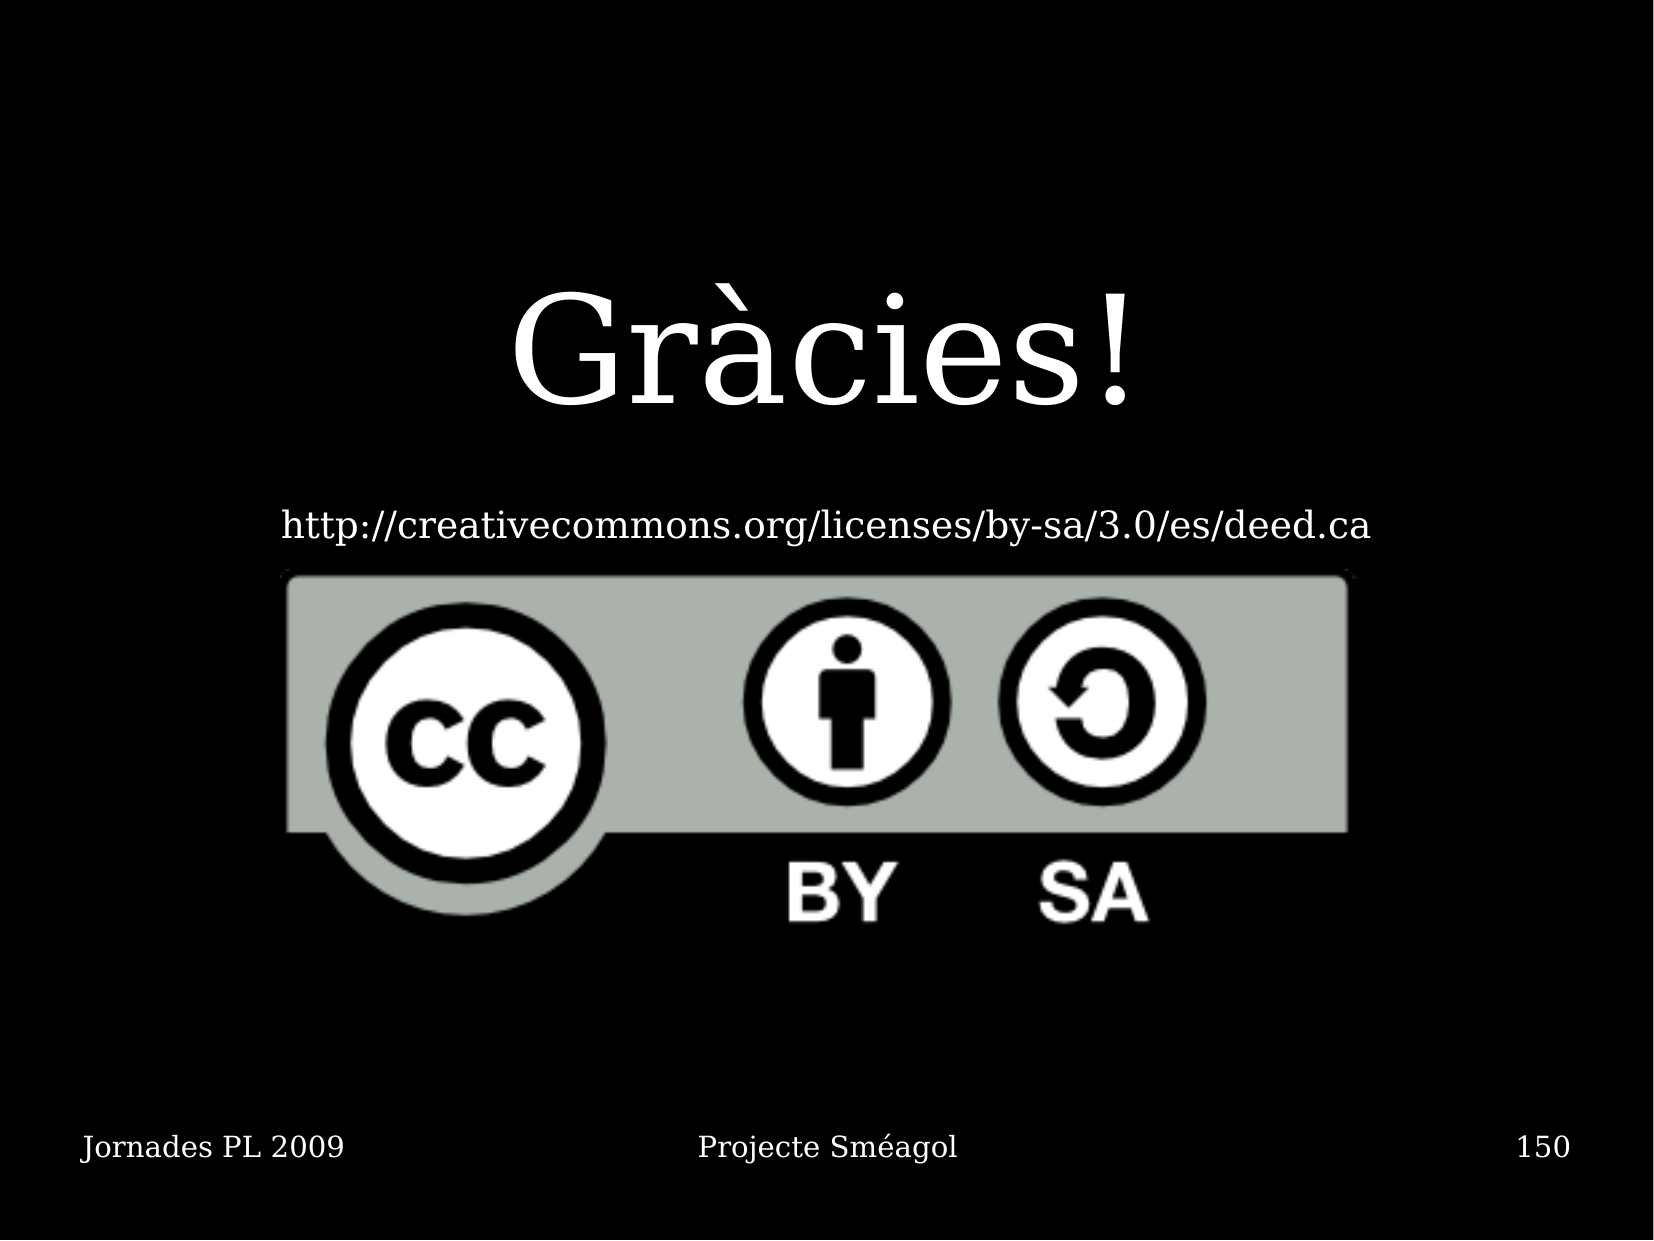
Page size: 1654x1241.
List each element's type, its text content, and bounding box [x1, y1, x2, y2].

title Gràcies! http://creativecommons.org/licenses/by-sa/3.0/es/deed.ca [82, 206, 1571, 562]
picture [279, 568, 1357, 946]
